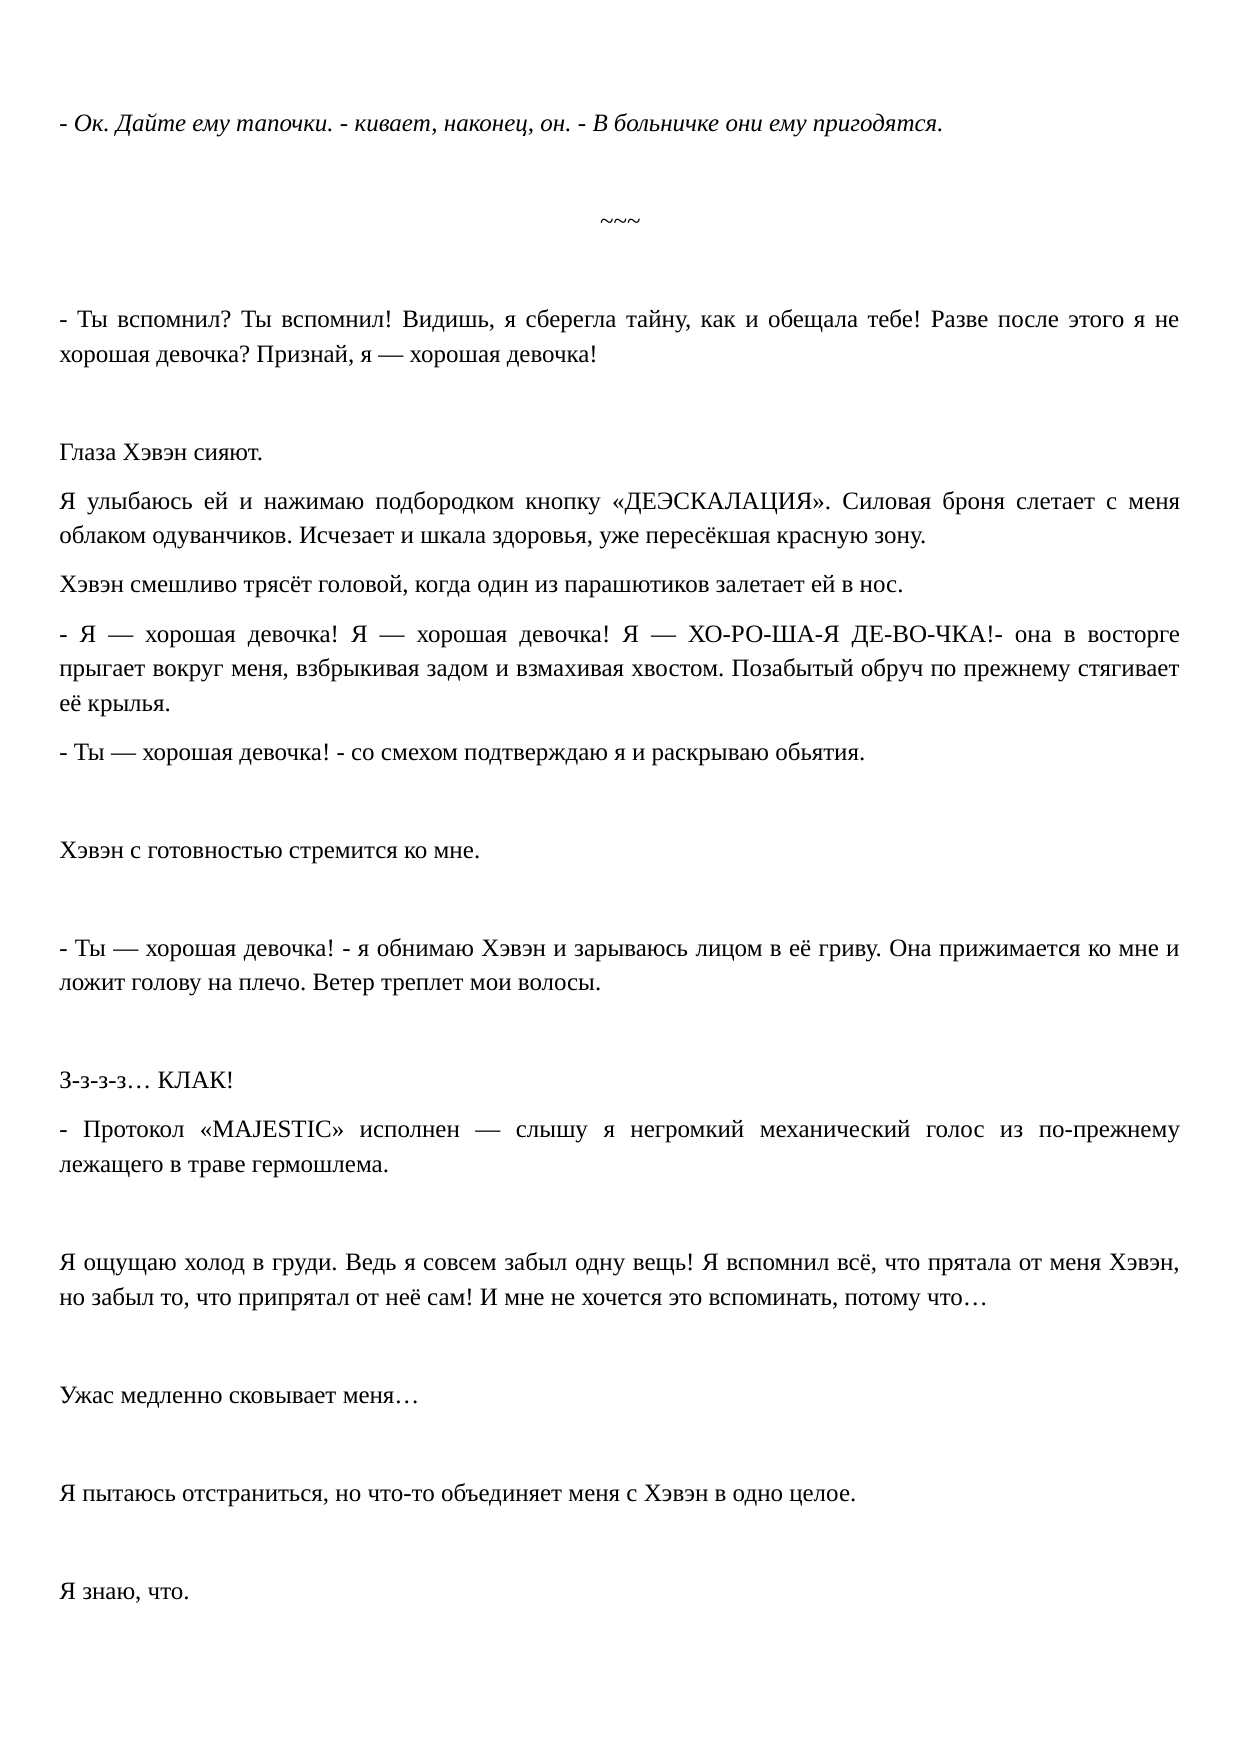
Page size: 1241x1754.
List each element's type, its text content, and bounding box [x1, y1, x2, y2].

text Я улыбаюсь ей и нажимаю подбородком кнопку «ДЕЭСКАЛАЦИЯ». Силовая броня слетает с меня облаком одуванчиков. Исчезает и шкала здоровья, уже пересёкшая красную зону. [59, 486, 1181, 549]
text - Ты — хорошая девочка! - со смехом подтверждаю я и раскрываю обьятия. [59, 737, 1181, 765]
text Ужас медленно сковывает меня… [59, 1380, 1181, 1408]
text ~~~ [59, 206, 1181, 235]
text - Ты вспомнил? Ты вспомнил! Видишь, я сберегла тайну, как и обещала тебе! Разве после этого я не хорошая девочка? Признай, я — хорошая девочка! [59, 304, 1181, 368]
text - Протокол «MAJESTIC» исполнен — слышу я негромкий механический голос из по-прежнему лежащего в траве гермошлема. [59, 1114, 1181, 1178]
text - Ок. Дайте ему тапочки. - кивает, наконец, он. - В больничке они ему пригодятся. [59, 108, 1181, 137]
text - Ты — хорошая девочка! - я обнимаю Хэвэн и зарываюсь лицом в её гриву. Она прижимается ко мне и ложит голову на плечо. Ветер треплет мои волосы. [59, 933, 1181, 996]
text Глаза Хэвэн сияют. [59, 437, 1181, 466]
text Я ощущаю холод в груди. Ведь я совсем забыл одну вещь! Я вспомнил всё, что прятала от меня Хэвэн, но забыл то, что припрятал от неё сам! И мне не хочется это вспоминать, потому что… [59, 1247, 1181, 1310]
text - Я — хорошая девочка! Я — хорошая девочка! Я — ХО-РО-ША-Я ДЕ-ВО-ЧКА!- она в восторге прыгает вокруг меня, взбрыкивая задом и взмахивая хвостом. Позабытый обруч по прежнему стягивает её крылья. [59, 619, 1181, 716]
text Я знаю, что. [59, 1576, 1181, 1605]
text З-з-з-з… КЛАК! [59, 1066, 1181, 1094]
text Хэвэн с готовностью стремится ко мне. [59, 835, 1181, 863]
text Я пытаюсь отстраниться, но что-то объединяет меня с Хэвэн в одно целое. [59, 1478, 1181, 1507]
text Хэвэн смешливо трясёт головой, когда один из парашютиков залетает ей в нос. [59, 569, 1181, 598]
